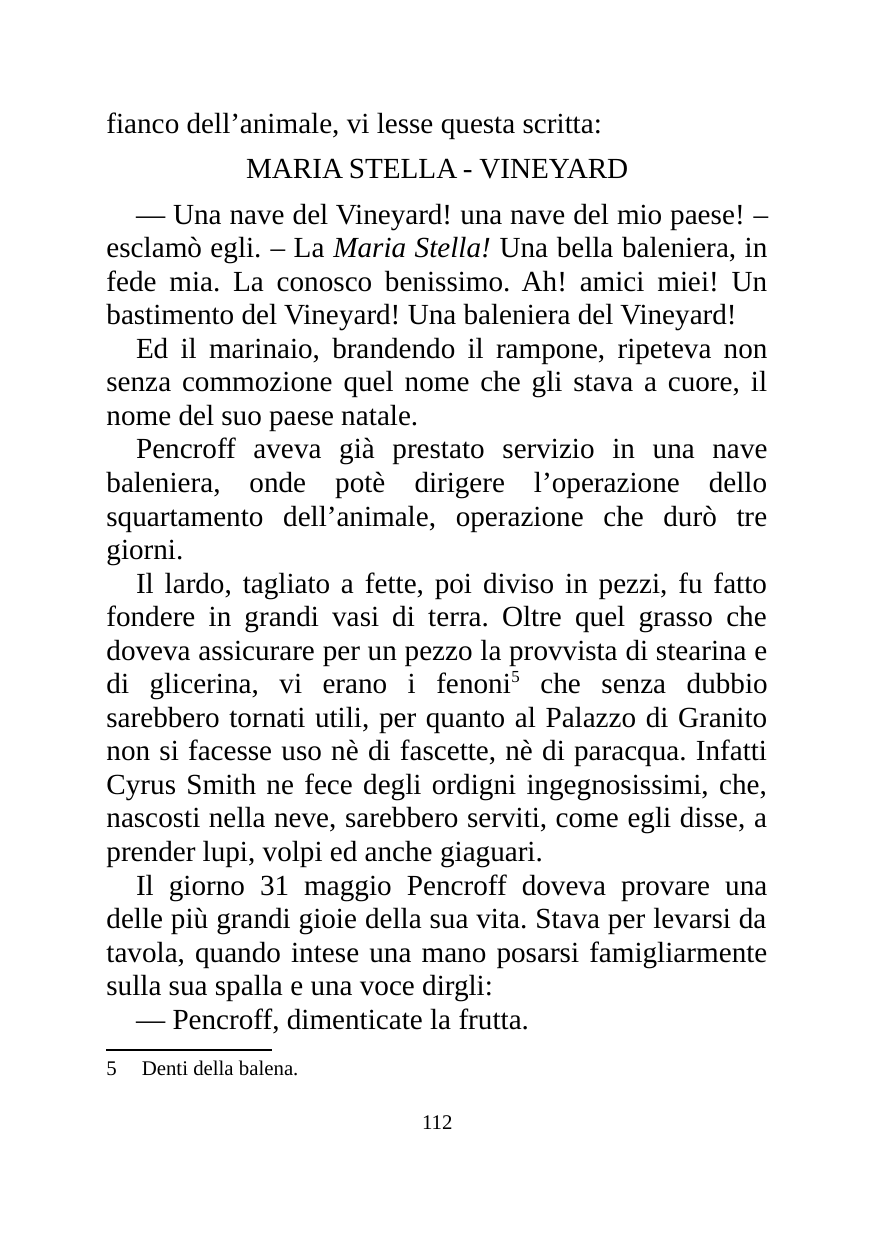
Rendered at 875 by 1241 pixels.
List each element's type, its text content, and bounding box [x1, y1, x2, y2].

text Denti della balena. [106, 1056, 768, 1080]
text Il giorno 31 maggio Pencroff doveva provare una delle più grandi gioie della sua vita. Stava per levarsi da tavola, quando intese una mano posarsi famigliarmente sulla sua spalla e una voce dirgli: [106, 868, 768, 1002]
text MARIA STELLA - VINEYARD [106, 152, 768, 185]
text — Pencroff, dimenticate la frutta. [106, 1002, 768, 1035]
text Pencroff aveva già prestato servizio in una nave baleniera, onde potè dirigere l’operazione dello squartamento dell’animale, operazione che durò tre giorni. [106, 432, 768, 566]
text — Una nave del Vineyard! una nave del mio paese! ‒ esclamò egli. ‒ La Maria Stella! Una bella baleniera, in fede mia. La conosco benissimo. Ah! amici miei! Un bastimento del Vineyard! Una baleniera del Vineyard! [106, 197, 768, 331]
text Il lardo, tagliato a fette, poi diviso in pezzi, fu fatto fondere in grandi vasi di terra. Oltre quel grasso che doveva assicurare per un pezzo la provvista di stearina e di glicerina, vi erano i fenoni che senza dubbio sarebbero tornati utili, per quanto al Palazzo di Granito non si facesse uso nè di fascette, nè di paracqua. Infatti Cyrus Smith ne fece degli ordigni ingegnosissimi, che, nascosti nella neve, sarebbero serviti, come egli disse, a prender lupi, volpi ed anche giaguari. [106, 566, 768, 868]
text fianco dell’animale, vi lesse questa scritta: [106, 106, 768, 140]
text Ed il marinaio, brandendo il rampone, ripeteva non senza commozione quel nome che gli stava a cuore, il nome del suo paese natale. [106, 331, 768, 432]
